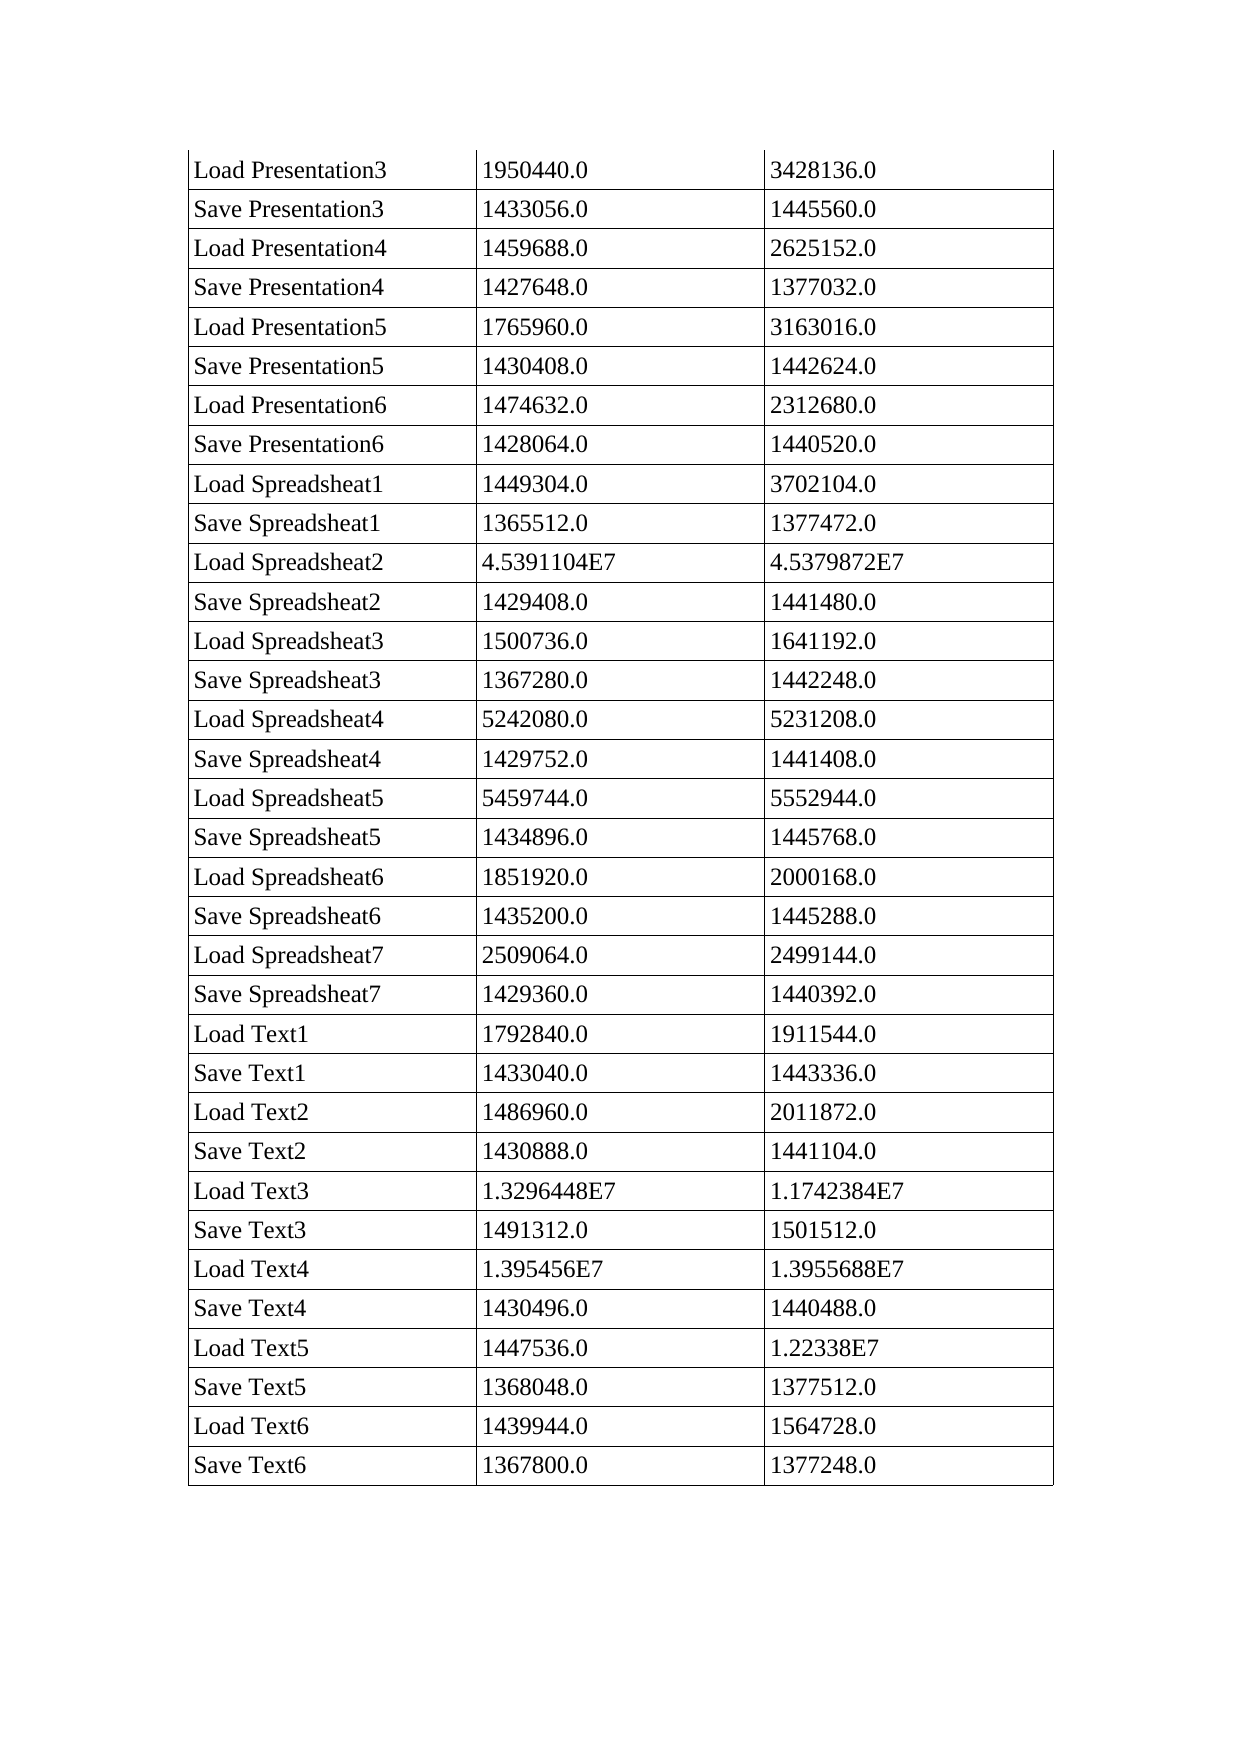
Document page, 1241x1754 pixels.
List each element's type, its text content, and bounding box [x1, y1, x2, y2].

table_cell Save Text4 [189, 1290, 476, 1328]
table_cell 2000168.0 [765, 858, 1053, 896]
table_cell 3428136.0 [765, 150, 1053, 189]
table_cell Load Spreadsheat1 [189, 465, 476, 503]
table_cell 1430408.0 [477, 347, 764, 385]
table_cell 1486960.0 [477, 1093, 764, 1132]
table_cell 1440520.0 [765, 426, 1053, 464]
table_cell Save Spreadsheat2 [189, 583, 476, 621]
table_cell 1377512.0 [765, 1368, 1053, 1406]
table_cell Save Presentation3 [189, 190, 476, 228]
table_cell Save Presentation6 [189, 426, 476, 464]
table_cell 1474632.0 [477, 386, 764, 425]
table_cell 1911544.0 [765, 1015, 1053, 1053]
table_cell 1564728.0 [765, 1407, 1053, 1446]
table_cell Save Spreadsheat6 [189, 897, 476, 935]
table_cell Load Spreadsheat3 [189, 622, 476, 660]
table_cell Load Presentation5 [189, 308, 476, 346]
table_cell 1365512.0 [477, 504, 764, 543]
table_cell 1641192.0 [765, 622, 1053, 660]
table_cell 1440488.0 [765, 1290, 1053, 1328]
table_cell Save Spreadsheat3 [189, 661, 476, 700]
table_cell 1765960.0 [477, 308, 764, 346]
table_cell 1.3296448E7 [477, 1172, 764, 1210]
table_cell 1.395456E7 [477, 1250, 764, 1289]
table_cell Save Presentation4 [189, 269, 476, 307]
table_cell 2499144.0 [765, 936, 1053, 975]
table_cell 1377472.0 [765, 504, 1053, 543]
table_cell 1377032.0 [765, 269, 1053, 307]
table_cell 2312680.0 [765, 386, 1053, 425]
table_cell 1433040.0 [477, 1054, 764, 1092]
table_cell 1.3955688E7 [765, 1250, 1053, 1289]
table_cell 5242080.0 [477, 701, 764, 739]
table_cell Load Spreadsheat7 [189, 936, 476, 975]
table_cell 1447536.0 [477, 1329, 764, 1367]
table_cell 1792840.0 [477, 1015, 764, 1053]
table_cell 1501512.0 [765, 1211, 1053, 1249]
table_cell 1445288.0 [765, 897, 1053, 935]
table_cell Save Spreadsheat7 [189, 976, 476, 1014]
table_cell 1434896.0 [477, 819, 764, 857]
table_cell 1428064.0 [477, 426, 764, 464]
table_cell 1500736.0 [477, 622, 764, 660]
table_cell 1445768.0 [765, 819, 1053, 857]
table_cell 1442248.0 [765, 661, 1053, 700]
table_cell 1449304.0 [477, 465, 764, 503]
table_cell 1430888.0 [477, 1133, 764, 1171]
table_cell 1367280.0 [477, 661, 764, 700]
table_cell Save Text1 [189, 1054, 476, 1092]
table_cell 4.5379872E7 [765, 544, 1053, 582]
table_cell 1442624.0 [765, 347, 1053, 385]
table_cell 1441408.0 [765, 740, 1053, 778]
table_cell 1441480.0 [765, 583, 1053, 621]
table_cell 1427648.0 [477, 269, 764, 307]
table_cell 1367800.0 [477, 1447, 764, 1485]
table_cell 1377248.0 [765, 1447, 1053, 1485]
table_cell Save Text5 [189, 1368, 476, 1406]
table_cell Load Text2 [189, 1093, 476, 1132]
table_cell Save Text2 [189, 1133, 476, 1171]
table_cell 3163016.0 [765, 308, 1053, 346]
table_cell 1443336.0 [765, 1054, 1053, 1092]
table_cell 5552944.0 [765, 779, 1053, 818]
table_cell Save Text3 [189, 1211, 476, 1249]
table_cell Save Text6 [189, 1447, 476, 1485]
table_cell Save Spreadsheat5 [189, 819, 476, 857]
table_cell 1441104.0 [765, 1133, 1053, 1171]
table_cell Load Text6 [189, 1407, 476, 1446]
table_cell Load Spreadsheat4 [189, 701, 476, 739]
table_cell 1851920.0 [477, 858, 764, 896]
table_cell Save Spreadsheat4 [189, 740, 476, 778]
table_cell 1459688.0 [477, 229, 764, 268]
table_cell 3702104.0 [765, 465, 1053, 503]
table_cell 5459744.0 [477, 779, 764, 818]
table_cell 2625152.0 [765, 229, 1053, 268]
table_cell Load Spreadsheat5 [189, 779, 476, 818]
table_cell 1430496.0 [477, 1290, 764, 1328]
table_cell 1.1742384E7 [765, 1172, 1053, 1210]
table_cell 4.5391104E7 [477, 544, 764, 582]
table_cell 5231208.0 [765, 701, 1053, 739]
table_cell 1440392.0 [765, 976, 1053, 1014]
table_cell 2509064.0 [477, 936, 764, 975]
table_cell 1368048.0 [477, 1368, 764, 1406]
table_cell 1950440.0 [477, 150, 764, 189]
table_cell Load Presentation4 [189, 229, 476, 268]
table_cell Save Spreadsheat1 [189, 504, 476, 543]
table_cell 1433056.0 [477, 190, 764, 228]
table_cell Load Spreadsheat2 [189, 544, 476, 582]
table_cell 1429408.0 [477, 583, 764, 621]
table_cell 1439944.0 [477, 1407, 764, 1446]
table_cell Load Presentation6 [189, 386, 476, 425]
table_cell Load Text5 [189, 1329, 476, 1367]
table_cell Save Presentation5 [189, 347, 476, 385]
table_cell Load Text1 [189, 1015, 476, 1053]
table_cell Load Text3 [189, 1172, 476, 1210]
table_cell 1.22338E7 [765, 1329, 1053, 1367]
table_cell 1429360.0 [477, 976, 764, 1014]
table_cell 1435200.0 [477, 897, 764, 935]
table_cell 1491312.0 [477, 1211, 764, 1249]
table_cell Load Spreadsheat6 [189, 858, 476, 896]
table_cell Load Presentation3 [189, 150, 476, 189]
table_cell 2011872.0 [765, 1093, 1053, 1132]
table_cell 1445560.0 [765, 190, 1053, 228]
table_cell Load Text4 [189, 1250, 476, 1289]
table_cell 1429752.0 [477, 740, 764, 778]
